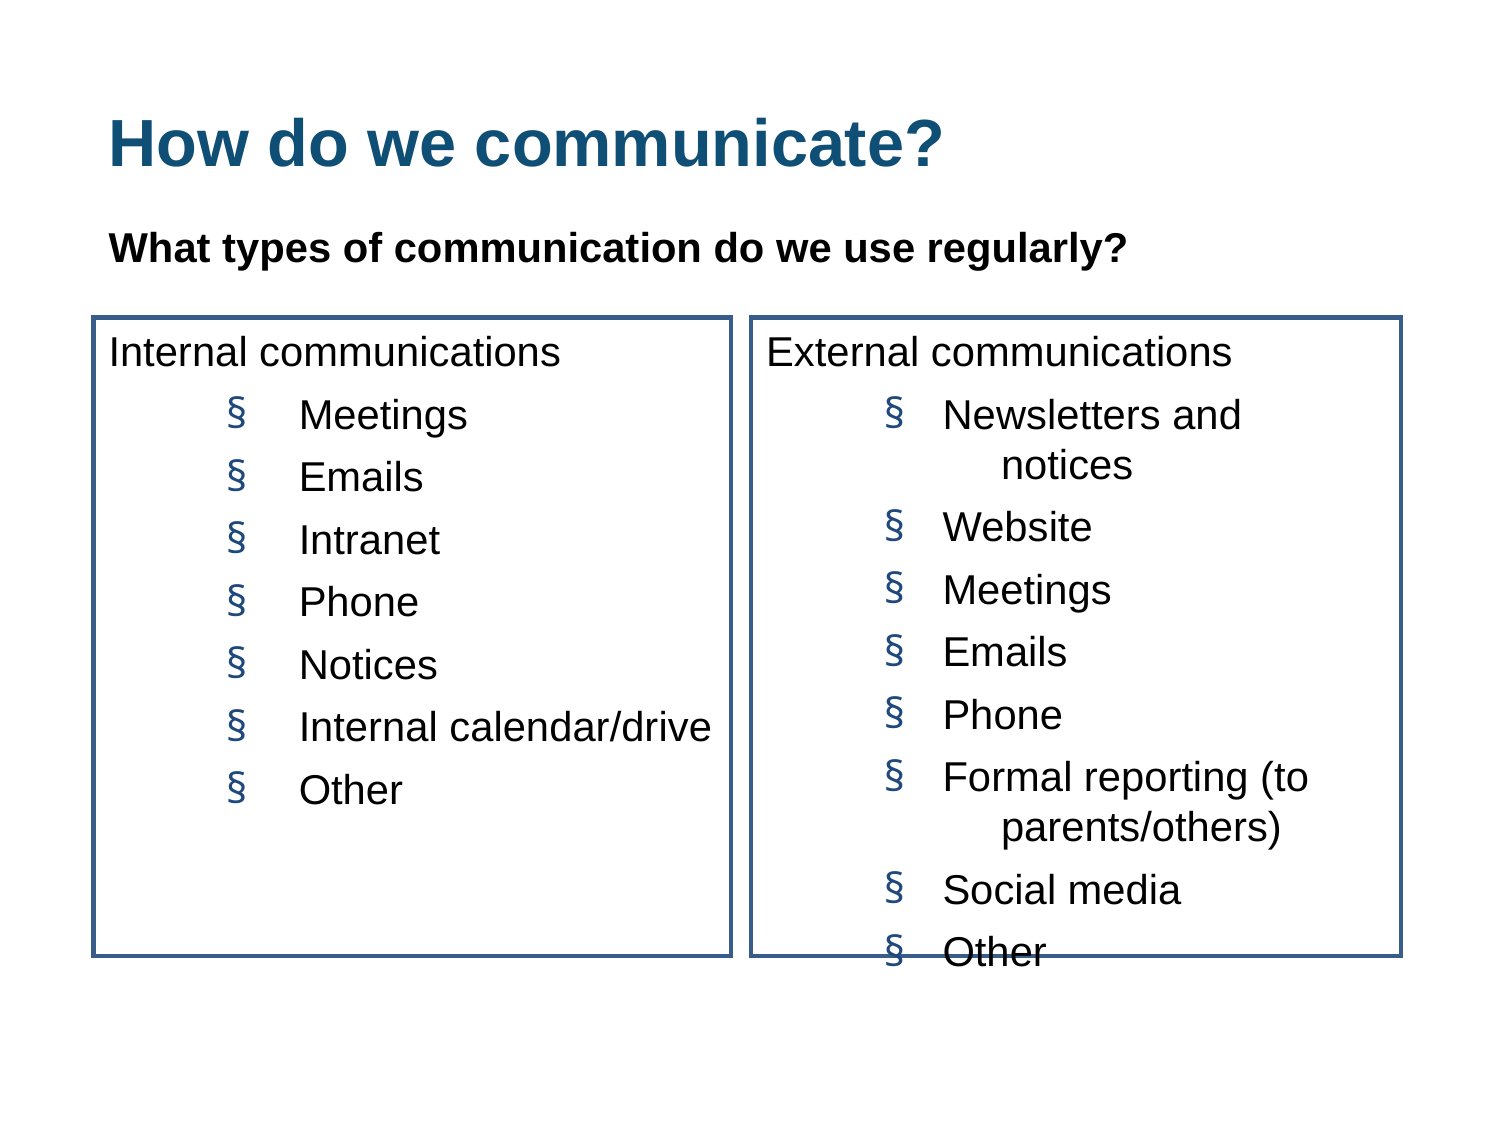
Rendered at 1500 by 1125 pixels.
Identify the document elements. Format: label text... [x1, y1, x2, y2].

title How do we communicate? [93, 51, 1441, 229]
text_box Internal communications Meetings Emails Intranet Phone Notices Internal calendar/drive Other [94, 317, 731, 956]
text_box External communications Newsletters and notices Website Meetings Emails Phone Formal reporting (to parents/others) Social media Other [751, 317, 1401, 956]
text_box What types of communication do we use regularly? [94, 213, 1393, 278]
